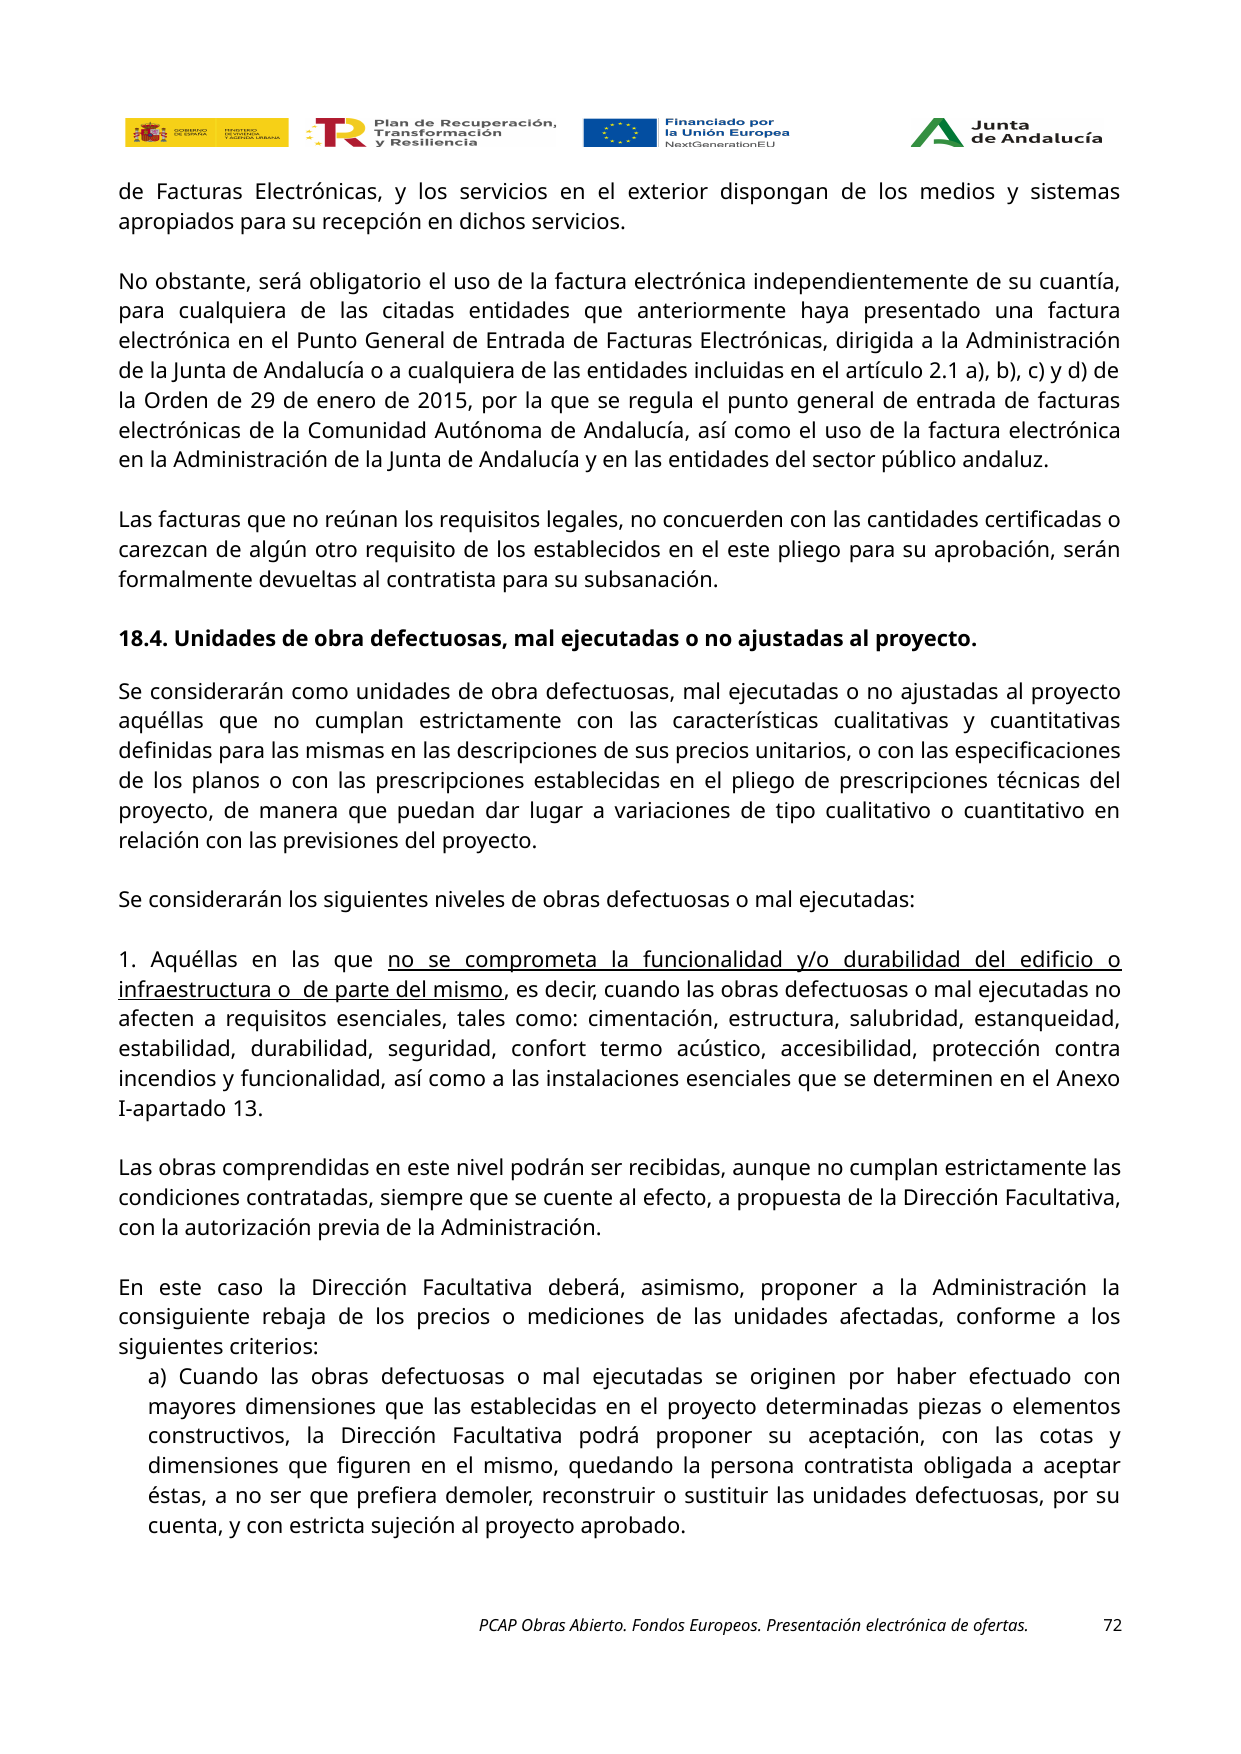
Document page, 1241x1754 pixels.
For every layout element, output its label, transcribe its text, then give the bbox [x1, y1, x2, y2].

text a) Cuando las obras defectuosas o mal ejecutadas se originen por haber efectuado con mayores dimensiones que las establecidas en el proyecto determinadas piezas o elementos constructivos, la Dirección Facultativa podrá proponer su aceptación, con las cotas y dimensiones que figuren en el mismo, quedando la persona contratista obligada a aceptar éstas, a no ser que prefiera demoler, reconstruir o sustituir las unidades defectuosas, por su cuenta, y con estricta sujeción al proyecto aprobado. [148, 1361, 1122, 1540]
picture [910, 118, 1104, 147]
text En este caso la Dirección Facultativa deberá, asimismo, proponer a la Administración la consiguiente rebaja de los precios o mediciones de las unidades afectadas, conforme a los siguientes criterios: [118, 1272, 1122, 1361]
text Las facturas que no reúnan los requisitos legales, no concuerden con las cantidades certificadas o carezcan de algún otro requisito de los establecidos en el este pliego para su aprobación, serán formalmente devueltas al contratista para su subsanación. [118, 504, 1122, 593]
picture [125, 118, 289, 147]
picture [582, 118, 793, 147]
text Se considerarán los siguientes niveles de obras defectuosas o mal ejecutadas: [118, 884, 1122, 914]
text de Facturas Electrónicas, y los servicios en el exterior dispongan de los medios y sistemas apropiados para su recepción en dichos servicios. [118, 176, 1122, 236]
text Las obras comprendidas en este nivel podrán ser recibidas, aunque no cumplan estrictamente las condiciones contratadas, siempre que se cuente al efecto, a propuesta de la Dirección Facultativa, con la autorización previa de la Administración. [118, 1152, 1122, 1242]
text Se considerarán como unidades de obra defectuosas, mal ejecutadas o no ajustadas al proyecto aquéllas que no cumplan estrictamente con las características cualitativas y cuantitativas definidas para las mismas en las descripciones de sus precios unitarios, o con las especificaciones de los planos o con las prescripciones establecidas en el pliego de prescripciones técnicas del proyecto, de manera que puedan dar lugar a variaciones de tipo cualitativo o cuantitativo en relación con las previsiones del proyecto. [118, 676, 1122, 854]
text No obstante, será obligatorio el uso de la factura electrónica independientemente de su cuantía, para cualquiera de las citadas entidades que anteriormente haya presentado una factura electrónica en el Punto General de Entrada de Facturas Electrónicas, dirigida a la Administración de la Junta de Andalucía o a cualquiera de las entidades incluidas en el artículo 2.1 a), b), c) y d) de la Orden de 29 de enero de 2015, por la que se regula el punto general de entrada de facturas electrónicas de la Comunidad Autónoma de Andalucía, así como el uso de la factura electrónica en la Administración de la Junta de Andalucía y en las entidades del sector público andaluz. [118, 266, 1122, 474]
picture [305, 118, 557, 147]
text 1. Aquéllas en las que no se comprometa la funcionalidad y/o durabilidad del edificio o infraestructura o de parte del mismo, es decir, cuando las obras defectuosas o mal ejecutadas no afecten a requisitos esenciales, tales como: cimentación, estructura, salubridad, estanqueidad, estabilidad, durabilidad, seguridad, confort termo acústico, accesibilidad, protección contra incendios y funcionalidad, así como a las instalaciones esenciales que se determinen en el Anexo I-apartado 13. [118, 944, 1122, 1123]
subtitle 18.4. Unidades de obra defectuosas, mal ejecutadas o no ajustadas al proyecto. [118, 623, 1122, 653]
